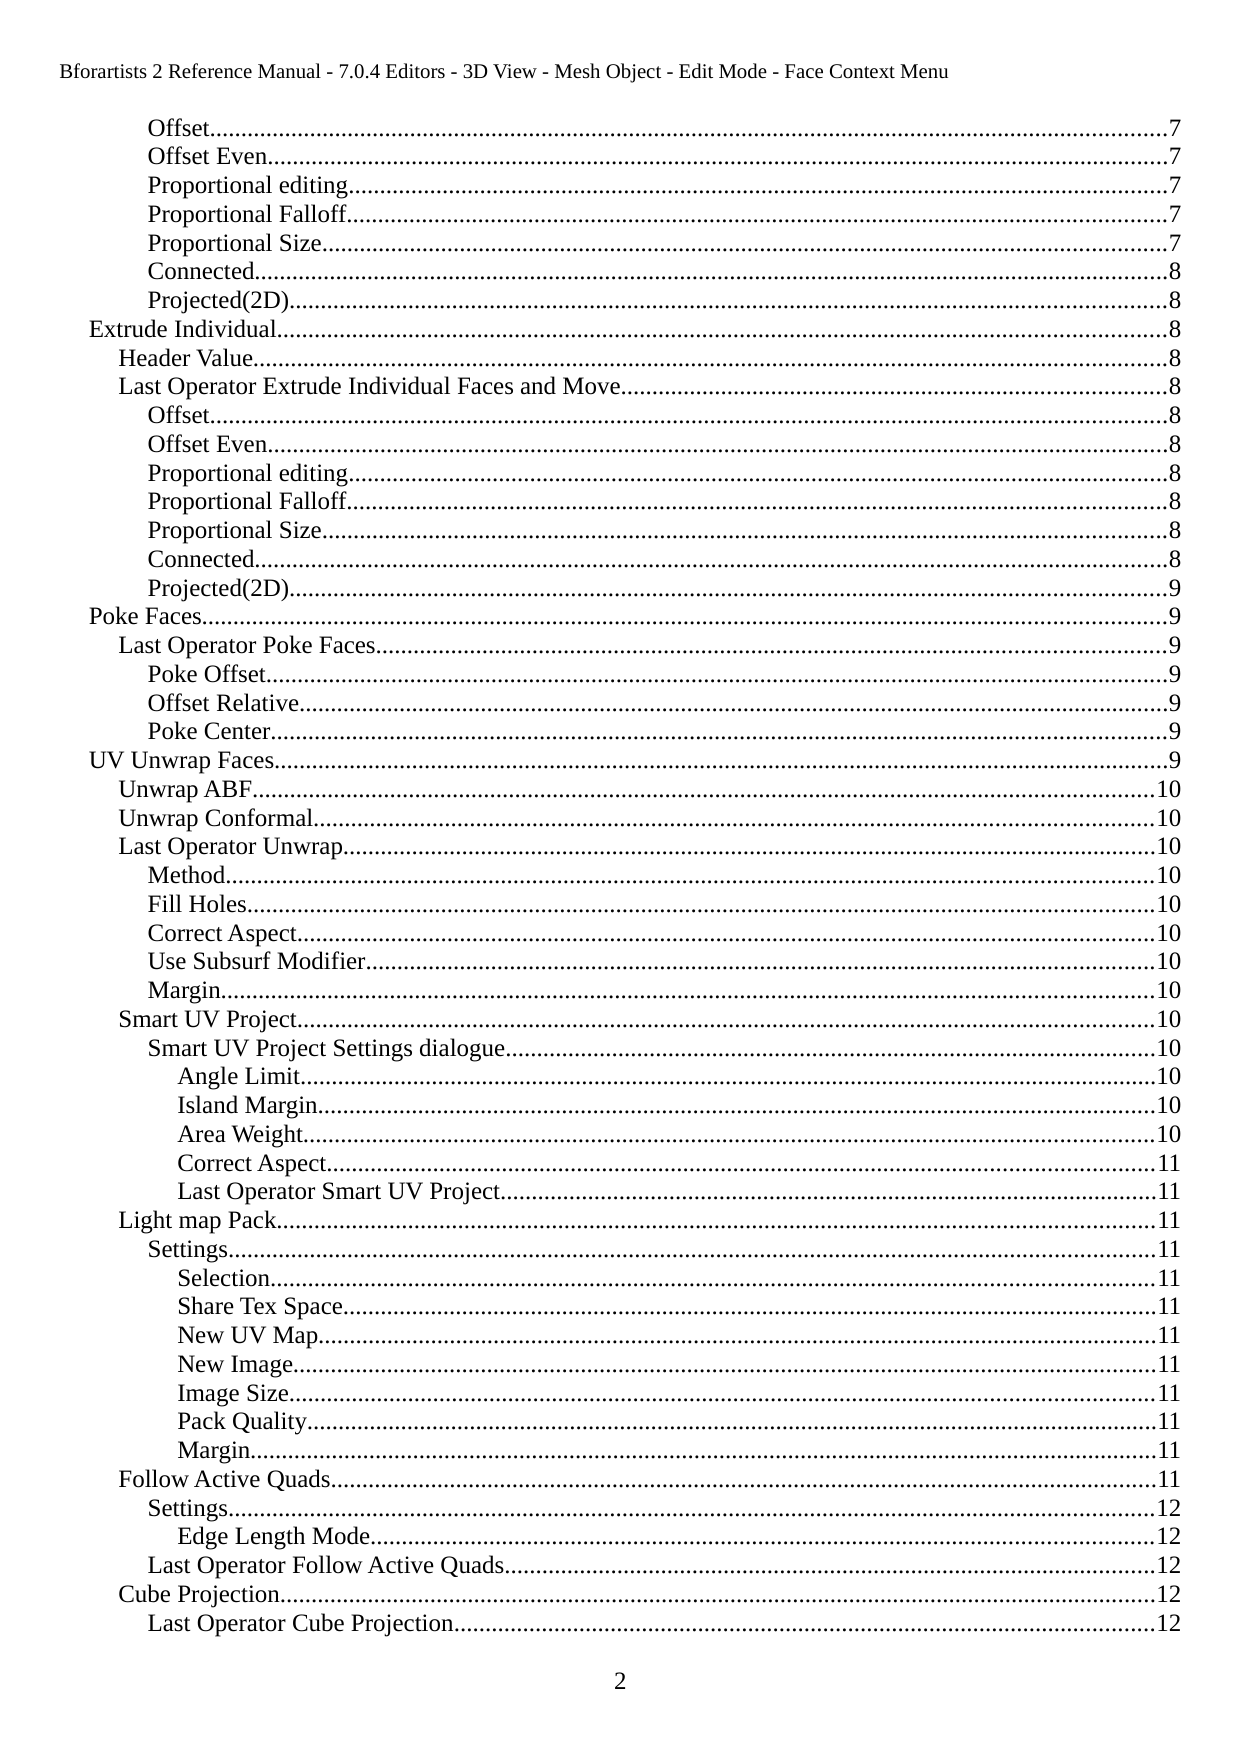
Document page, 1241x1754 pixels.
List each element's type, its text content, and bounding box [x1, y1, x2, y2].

text Selection 11 [177, 1263, 1181, 1291]
text Edge Length Mode 12 [177, 1521, 1181, 1550]
text Method 10 [147, 860, 1181, 889]
text Settings 12 [147, 1493, 1181, 1521]
text Island Margin 10 [177, 1090, 1181, 1119]
text Settings 11 [147, 1234, 1181, 1263]
text New Image 11 [177, 1349, 1181, 1378]
text Correct Aspect 10 [147, 918, 1181, 946]
text Last Operator Smart UV Project 11 [177, 1176, 1181, 1205]
text Area Weight 10 [177, 1119, 1181, 1148]
text Offset 7 [147, 113, 1181, 141]
text Image Size 11 [177, 1378, 1181, 1406]
text Offset Relative 9 [147, 688, 1181, 716]
text Proportional editing 8 [147, 458, 1181, 486]
text Unwrap ABF 10 [118, 774, 1181, 803]
text Light map Pack 11 [118, 1205, 1181, 1234]
text Margin 10 [147, 975, 1181, 1004]
text Follow Active Quads 11 [118, 1464, 1181, 1493]
text Header Value 8 [118, 343, 1181, 371]
text Offset Even 8 [147, 429, 1181, 458]
text Last Operator Extrude Individual Faces and Move 8 [118, 371, 1181, 400]
text Unwrap Conformal 10 [118, 803, 1181, 831]
text Poke Faces 9 [88, 601, 1181, 630]
text Poke Offset 9 [147, 659, 1181, 688]
text New UV Map 11 [177, 1320, 1181, 1349]
text Use Subsurf Modifier 10 [147, 946, 1181, 975]
text Connected 8 [147, 256, 1181, 285]
text Proportional Falloff 7 [147, 199, 1181, 228]
text Pack Quality 11 [177, 1406, 1181, 1435]
text Margin 11 [177, 1435, 1181, 1464]
text Last Operator Unwrap 10 [118, 831, 1181, 860]
text Proportional editing 7 [147, 170, 1181, 199]
text Offset Even 7 [147, 141, 1181, 170]
text Last Operator Cube Projection 12 [147, 1608, 1181, 1636]
text Proportional Falloff 8 [147, 486, 1181, 515]
text Extrude Individual 8 [88, 314, 1181, 343]
text Cube Projection 12 [118, 1579, 1181, 1608]
text Correct Aspect 11 [177, 1148, 1181, 1176]
text Proportional Size 7 [147, 228, 1181, 256]
text Proportional Size 8 [147, 515, 1181, 544]
text Projected(2D) 9 [147, 573, 1181, 601]
text UV Unwrap Faces 9 [88, 745, 1181, 774]
text Last Operator Follow Active Quads 12 [147, 1550, 1181, 1579]
text Smart UV Project Settings dialogue 10 [147, 1033, 1181, 1061]
text Projected(2D) 8 [147, 285, 1181, 314]
text Last Operator Poke Faces 9 [118, 630, 1181, 659]
text Share Tex Space 11 [177, 1291, 1181, 1320]
text Smart UV Project 10 [118, 1004, 1181, 1033]
text Angle Limit 10 [177, 1061, 1181, 1090]
text Offset 8 [147, 400, 1181, 429]
text Connected 8 [147, 544, 1181, 573]
text Poke Center 9 [147, 716, 1181, 745]
text Fill Holes 10 [147, 889, 1181, 918]
